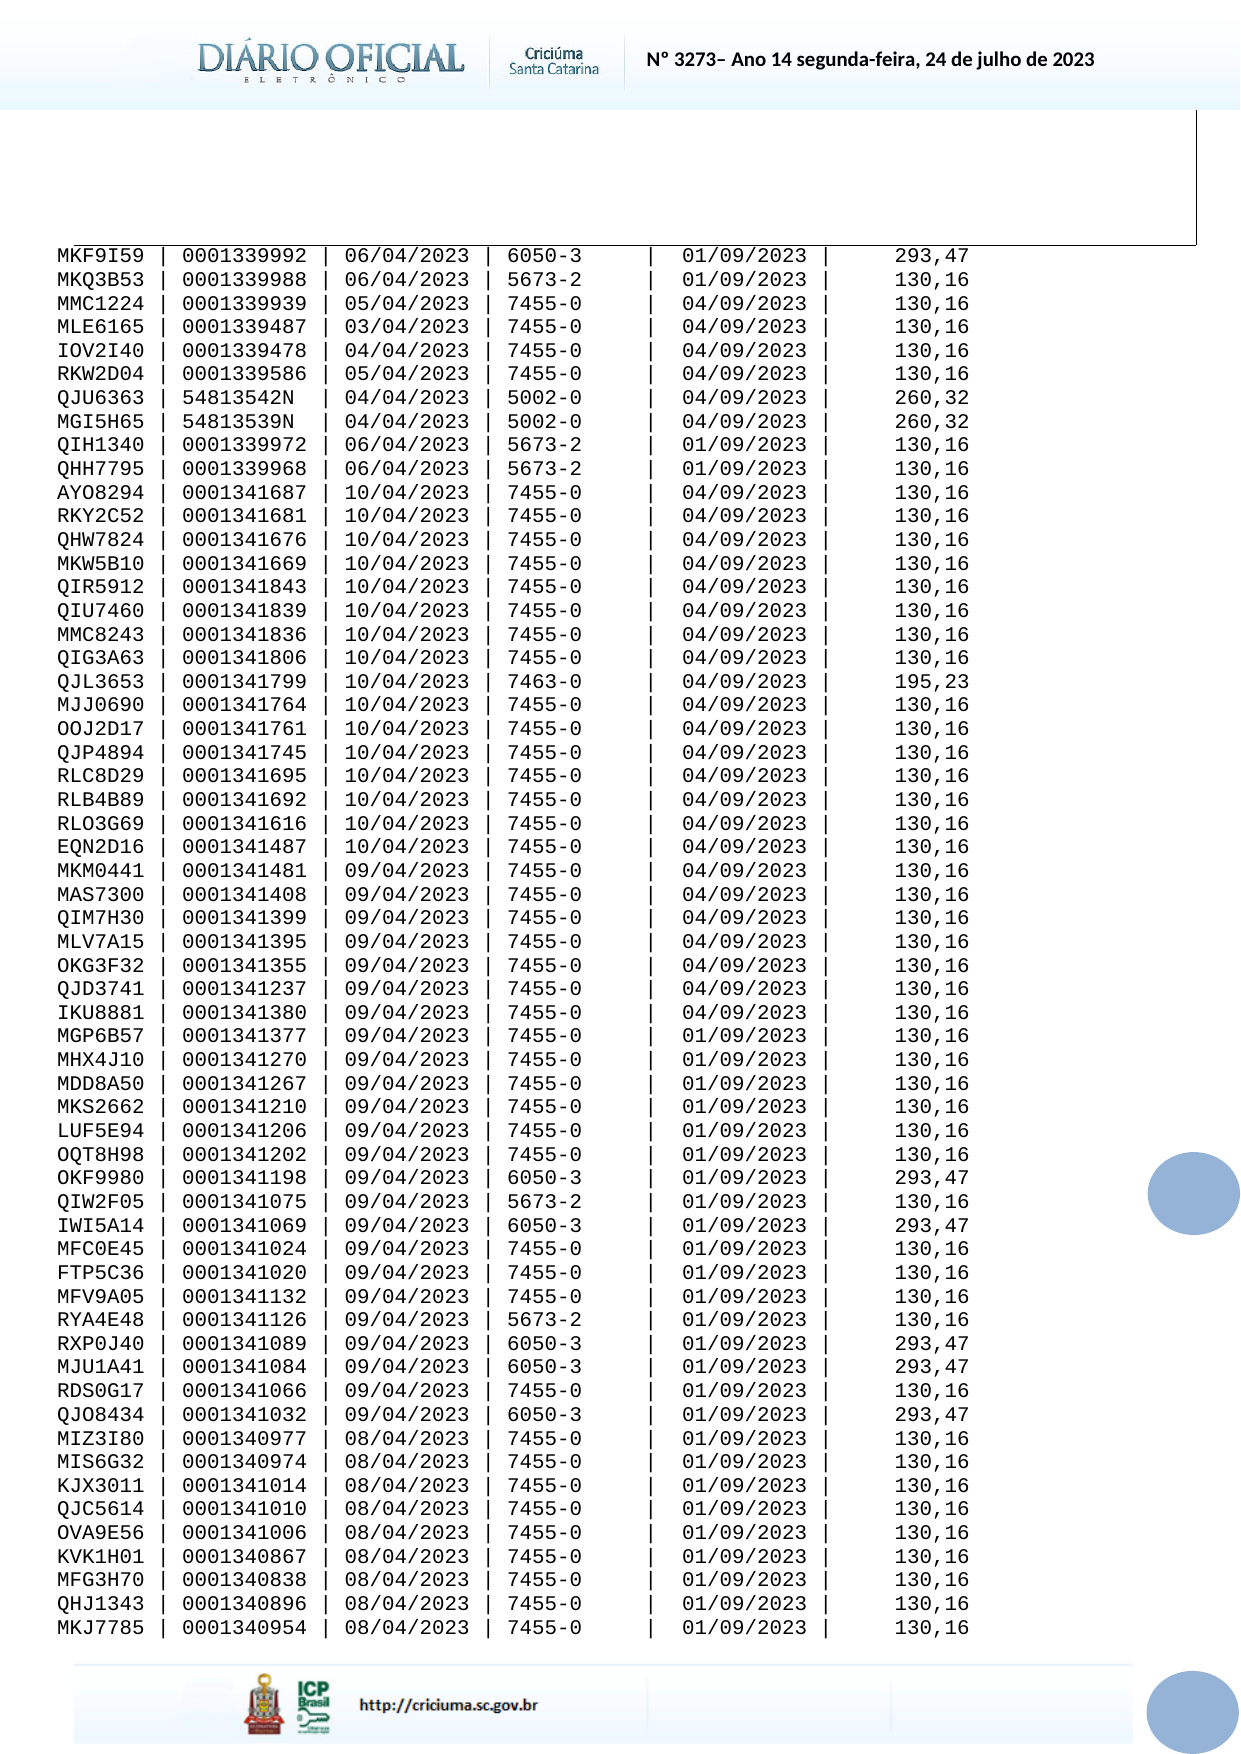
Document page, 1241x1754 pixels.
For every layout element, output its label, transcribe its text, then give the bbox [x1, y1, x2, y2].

text MJU1A41 | 0001341084 | 09/04/2023 | 6050-3 | 01/09/2023 | 293,47 [44, 1357, 1196, 1380]
text EQN2D16 | 0001341487 | 10/04/2023 | 7455-0 | 04/09/2023 | 130,16 [44, 836, 1196, 860]
text QHW7824 | 0001341676 | 10/04/2023 | 7455-0 | 04/09/2023 | 130,16 [44, 529, 1196, 553]
text MFG3H70 | 0001340838 | 08/04/2023 | 7455-0 | 01/09/2023 | 130,16 [44, 1569, 1196, 1593]
text MMC1224 | 0001339939 | 05/04/2023 | 7455-0 | 04/09/2023 | 130,16 [44, 292, 1196, 316]
text QJD3741 | 0001341237 | 09/04/2023 | 7455-0 | 04/09/2023 | 130,16 [44, 978, 1196, 1002]
text MJJ0690 | 0001341764 | 10/04/2023 | 7455-0 | 04/09/2023 | 130,16 [44, 694, 1196, 718]
text OKG3F32 | 0001341355 | 09/04/2023 | 7455-0 | 04/09/2023 | 130,16 [44, 954, 1196, 978]
text IOV2I40 | 0001339478 | 04/04/2023 | 7455-0 | 04/09/2023 | 130,16 [44, 340, 1196, 363]
text MHX4J10 | 0001341270 | 09/04/2023 | 7455-0 | 01/09/2023 | 130,16 [44, 1049, 1196, 1073]
text QIH1340 | 0001339972 | 06/04/2023 | 5673-2 | 01/09/2023 | 130,16 [44, 434, 1196, 458]
text QIU7460 | 0001341839 | 10/04/2023 | 7455-0 | 04/09/2023 | 130,16 [44, 600, 1196, 623]
text OOJ2D17 | 0001341761 | 10/04/2023 | 7455-0 | 04/09/2023 | 130,16 [44, 718, 1196, 742]
text OKF9980 | 0001341198 | 09/04/2023 | 6050-3 | 01/09/2023 | 293,47 [44, 1167, 1157, 1191]
text RXP0J40 | 0001341089 | 09/04/2023 | 6050-3 | 01/09/2023 | 293,47 [44, 1333, 1196, 1357]
text QJP4894 | 0001341745 | 10/04/2023 | 7455-0 | 04/09/2023 | 130,16 [44, 742, 1196, 765]
text KVK1H01 | 0001340867 | 08/04/2023 | 7455-0 | 01/09/2023 | 130,16 [44, 1546, 1196, 1569]
text QIM7H30 | 0001341399 | 09/04/2023 | 7455-0 | 04/09/2023 | 130,16 [44, 907, 1196, 931]
text RLC8D29 | 0001341695 | 10/04/2023 | 7455-0 | 04/09/2023 | 130,16 [44, 765, 1196, 789]
text QHH7795 | 0001339968 | 06/04/2023 | 5673-2 | 01/09/2023 | 130,16 [44, 458, 1196, 482]
text MKS2662 | 0001341210 | 09/04/2023 | 7455-0 | 01/09/2023 | 130,16 [44, 1096, 1196, 1120]
text QHJ1343 | 0001340896 | 08/04/2023 | 7455-0 | 01/09/2023 | 130,16 [44, 1593, 1196, 1617]
text MKF9I59 | 0001339992 | 06/04/2023 | 6050-3 | 01/09/2023 | 293,47 [44, 245, 1196, 269]
text LUF5E94 | 0001341206 | 09/04/2023 | 7455-0 | 01/09/2023 | 130,16 [44, 1120, 1196, 1144]
text MKJ7785 | 0001340954 | 08/04/2023 | 7455-0 | 01/09/2023 | 130,16 [44, 1617, 1196, 1640]
text RDS0G17 | 0001341066 | 09/04/2023 | 7455-0 | 01/09/2023 | 130,16 [44, 1380, 1196, 1404]
text RYA4E48 | 0001341126 | 09/04/2023 | 5673-2 | 01/09/2023 | 130,16 [44, 1309, 1196, 1333]
text MFV9A05 | 0001341132 | 09/04/2023 | 7455-0 | 01/09/2023 | 130,16 [44, 1286, 1196, 1309]
text IKU8881 | 0001341380 | 09/04/2023 | 7455-0 | 04/09/2023 | 130,16 [44, 1002, 1196, 1026]
text QJL3653 | 0001341799 | 10/04/2023 | 7463-0 | 04/09/2023 | 195,23 [44, 671, 1196, 694]
text RLO3G69 | 0001341616 | 10/04/2023 | 7455-0 | 04/09/2023 | 130,16 [44, 813, 1196, 836]
text RKW2D04 | 0001339586 | 05/04/2023 | 7455-0 | 04/09/2023 | 130,16 [44, 363, 1196, 387]
text MLE6165 | 0001339487 | 03/04/2023 | 7455-0 | 04/09/2023 | 130,16 [44, 316, 1196, 340]
text QIW2F05 | 0001341075 | 09/04/2023 | 5673-2 | 01/09/2023 | 130,16 [44, 1191, 1153, 1215]
text QIG3A63 | 0001341806 | 10/04/2023 | 7455-0 | 04/09/2023 | 130,16 [44, 647, 1196, 671]
text MFC0E45 | 0001341024 | 09/04/2023 | 7455-0 | 01/09/2023 | 130,16 [44, 1238, 1196, 1262]
text QJO8434 | 0001341032 | 09/04/2023 | 6050-3 | 01/09/2023 | 293,47 [44, 1404, 1196, 1427]
text MLV7A15 | 0001341395 | 09/04/2023 | 7455-0 | 04/09/2023 | 130,16 [44, 931, 1196, 954]
text MKW5B10 | 0001341669 | 10/04/2023 | 7455-0 | 04/09/2023 | 130,16 [44, 553, 1196, 576]
text QJU6363 | 54813542N | 04/04/2023 | 5002-0 | 04/09/2023 | 260,32 [44, 387, 1196, 411]
text MMC8243 | 0001341836 | 10/04/2023 | 7455-0 | 04/09/2023 | 130,16 [44, 623, 1196, 647]
text OVA9E56 | 0001341006 | 08/04/2023 | 7455-0 | 01/09/2023 | 130,16 [44, 1522, 1196, 1546]
text MGI5H65 | 54813539N | 04/04/2023 | 5002-0 | 04/09/2023 | 260,32 [44, 411, 1196, 434]
text AYO8294 | 0001341687 | 10/04/2023 | 7455-0 | 04/09/2023 | 130,16 [44, 482, 1196, 505]
text QJC5614 | 0001341010 | 08/04/2023 | 7455-0 | 01/09/2023 | 130,16 [44, 1498, 1196, 1522]
text MIS6G32 | 0001340974 | 08/04/2023 | 7455-0 | 01/09/2023 | 130,16 [44, 1451, 1196, 1475]
text MAS7300 | 0001341408 | 09/04/2023 | 7455-0 | 04/09/2023 | 130,16 [44, 884, 1196, 907]
text MDD8A50 | 0001341267 | 09/04/2023 | 7455-0 | 01/09/2023 | 130,16 [44, 1073, 1196, 1096]
text FTP5C36 | 0001341020 | 09/04/2023 | 7455-0 | 01/09/2023 | 130,16 [44, 1262, 1196, 1286]
text QIR5912 | 0001341843 | 10/04/2023 | 7455-0 | 04/09/2023 | 130,16 [44, 576, 1196, 600]
text OQT8H98 | 0001341202 | 09/04/2023 | 7455-0 | 01/09/2023 | 130,16 [44, 1144, 1196, 1167]
text RLB4B89 | 0001341692 | 10/04/2023 | 7455-0 | 04/09/2023 | 130,16 [44, 789, 1196, 813]
text MGP6B57 | 0001341377 | 09/04/2023 | 7455-0 | 01/09/2023 | 130,16 [44, 1026, 1196, 1049]
text KJX3011 | 0001341014 | 08/04/2023 | 7455-0 | 01/09/2023 | 130,16 [44, 1475, 1196, 1498]
text IWI5A14 | 0001341069 | 09/04/2023 | 6050-3 | 01/09/2023 | 293,47 [44, 1215, 1196, 1238]
text RKY2C52 | 0001341681 | 10/04/2023 | 7455-0 | 04/09/2023 | 130,16 [44, 505, 1196, 529]
text MKM0441 | 0001341481 | 09/04/2023 | 7455-0 | 04/09/2023 | 130,16 [44, 860, 1196, 884]
text MIZ3I80 | 0001340977 | 08/04/2023 | 7455-0 | 01/09/2023 | 130,16 [44, 1427, 1196, 1451]
text MKQ3B53 | 0001339988 | 06/04/2023 | 5673-2 | 01/09/2023 | 130,16 [44, 269, 1196, 292]
